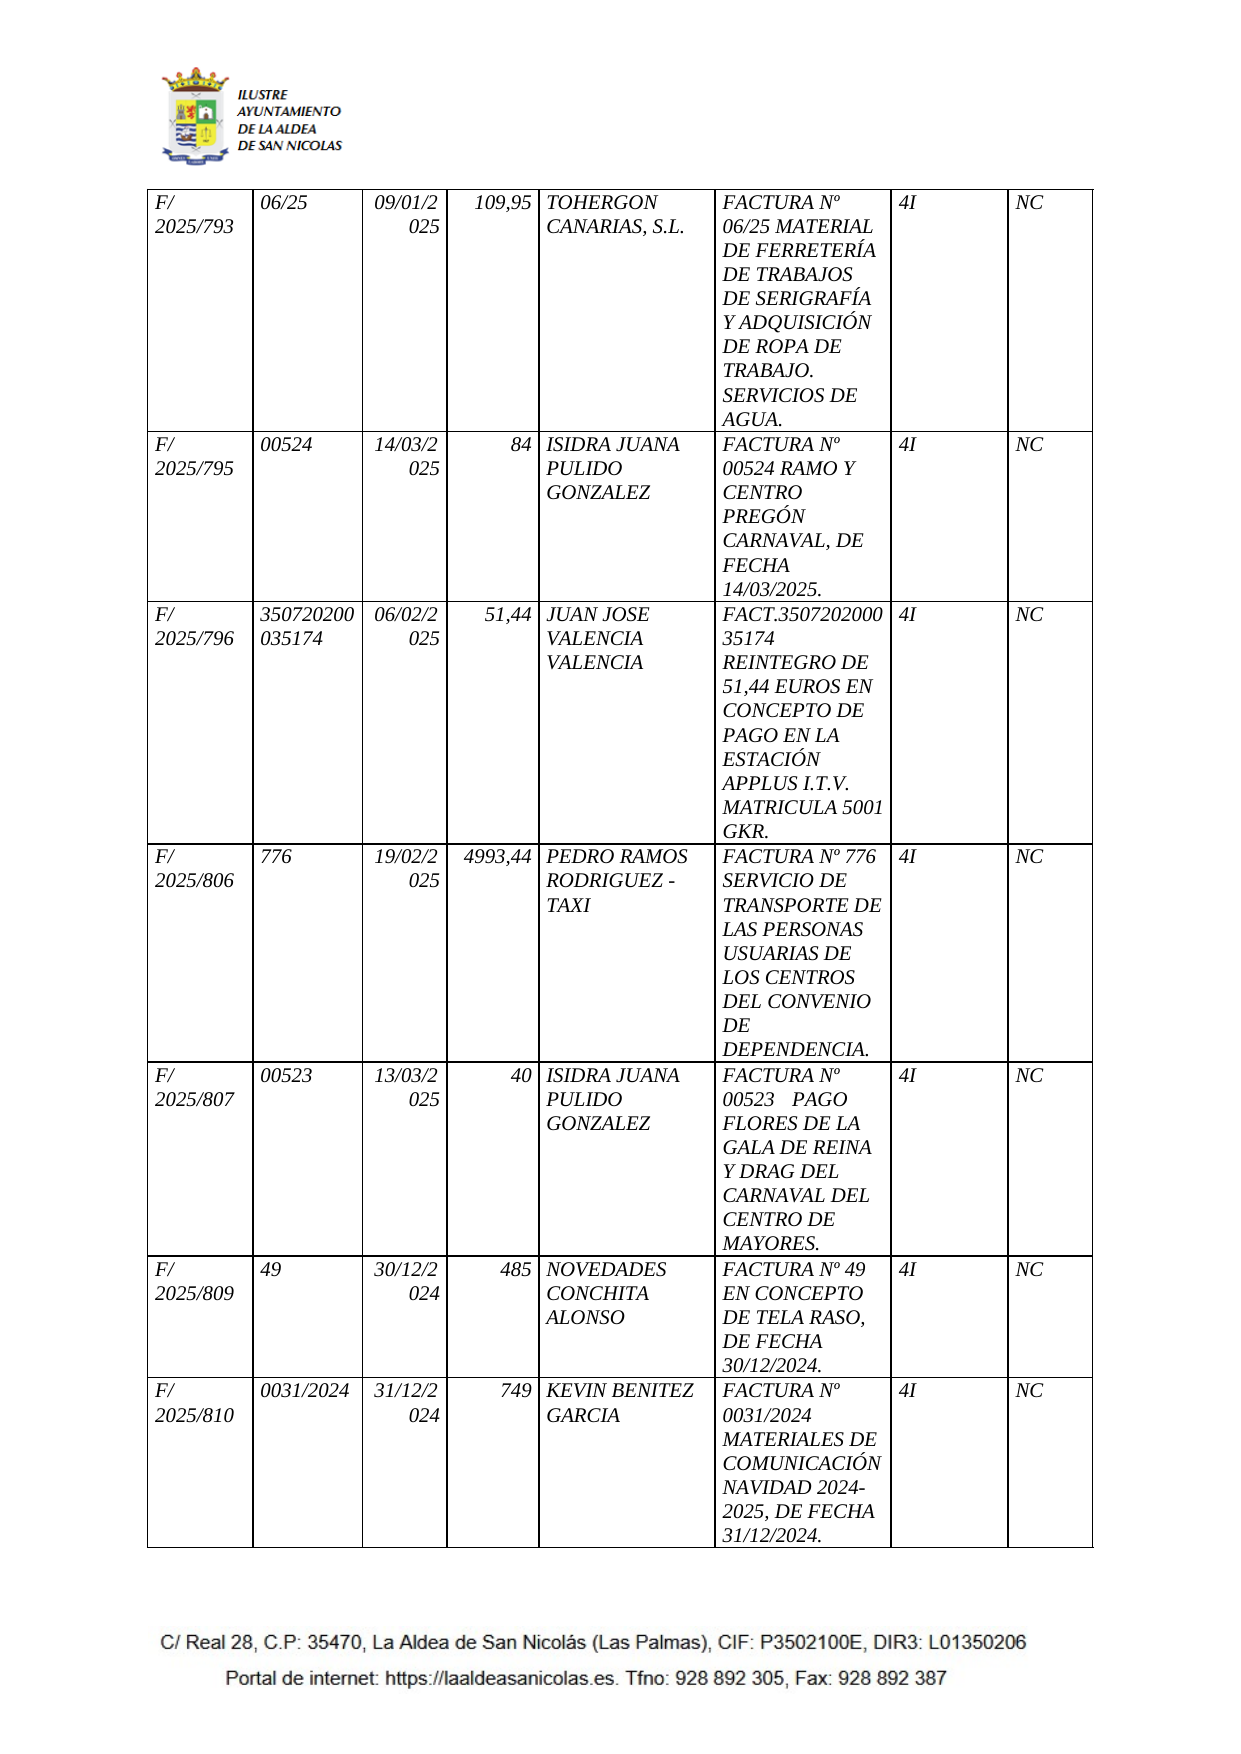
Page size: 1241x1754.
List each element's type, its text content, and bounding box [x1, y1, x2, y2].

table_cell 4I [892, 1063, 1007, 1255]
table_cell 4I [892, 845, 1007, 1061]
table_cell F/2025/807 [148, 1063, 252, 1255]
table_cell 49 [254, 1257, 362, 1377]
table_cell 31/12/2024 [363, 1378, 446, 1547]
table_cell 13/03/2025 [363, 1063, 446, 1255]
table_cell F/2025/795 [148, 432, 252, 601]
picture [148, 59, 358, 173]
table_cell NC [1009, 845, 1092, 1061]
table_cell NC [1009, 602, 1092, 843]
table_cell FACTURA Nº 00523 PAGO FLORES DE LA GALA DE REINA Y DRAG DEL CARNAVAL DEL CENTRO DE MAYORES. [716, 1063, 890, 1255]
table_cell ISIDRA JUANA PULIDO GONZALEZ [540, 432, 714, 601]
table_cell 109,95 [448, 190, 538, 431]
table_cell 19/02/2025 [363, 845, 446, 1061]
table_cell FACTURA Nº 0031/2024 MATERIALES DE COMUNICACIÓN NAVIDAD 2024-2025, DE FECHA 31/12/2024. [716, 1378, 890, 1547]
table_cell JUAN JOSE VALENCIA VALENCIA [540, 602, 714, 843]
table_cell NC [1009, 190, 1092, 431]
table_cell 0031/2024 [254, 1378, 362, 1547]
table_cell FACTURA Nº 00524 RAMO Y CENTRO PREGÓN CARNAVAL, DE FECHA 14/03/2025. [716, 432, 890, 601]
table_cell NC [1009, 432, 1092, 601]
table_cell 51,44 [448, 602, 538, 843]
table_cell F/2025/793 [148, 190, 252, 431]
table_cell 485 [448, 1257, 538, 1377]
table_cell TOHERGON CANARIAS, S.L. [540, 190, 714, 431]
table_cell FACT.350720200035174 REINTEGRO DE 51,44 EUROS EN CONCEPTO DE PAGO EN LA ESTACIÓN APPLUS I.T.V. MATRICULA 5001 GKR. [716, 602, 890, 843]
table_cell FACTURA Nº 06/25 MATERIAL DE FERRETERÍA DE TRABAJOS DE SERIGRAFÍA Y ADQUISICIÓN DE ROPA DE TRABAJO. SERVICIOS DE AGUA. [716, 190, 890, 431]
table_cell 4I [892, 1257, 1007, 1377]
picture [148, 1626, 1034, 1694]
table_cell F/2025/806 [148, 845, 252, 1061]
table_cell NC [1009, 1063, 1092, 1255]
table_cell 06/02/2025 [363, 602, 446, 843]
table_cell 30/12/2024 [363, 1257, 446, 1377]
table_cell 776 [254, 845, 362, 1061]
table_cell NOVEDADES CONCHITA ALONSO [540, 1257, 714, 1377]
table_cell FACTURA Nº 49 EN CONCEPTO DE TELA RASO, DE FECHA 30/12/2024. [716, 1257, 890, 1377]
table_cell 14/03/2025 [363, 432, 446, 601]
table_cell ISIDRA JUANA PULIDO GONZALEZ [540, 1063, 714, 1255]
table_cell F/2025/810 [148, 1378, 252, 1547]
table_cell 09/01/2025 [363, 190, 446, 431]
table_cell PEDRO RAMOS RODRIGUEZ -TAXI [540, 845, 714, 1061]
table_cell NC [1009, 1257, 1092, 1377]
table_cell 84 [448, 432, 538, 601]
table_cell 350720200035174 [254, 602, 362, 843]
table_cell FACTURA Nº 776 SERVICIO DE TRANSPORTE DE LAS PERSONAS USUARIAS DE LOS CENTROS DEL CONVENIO DE DEPENDENCIA. [716, 845, 890, 1061]
table_cell 4I [892, 1378, 1007, 1547]
table_cell 06/25 [254, 190, 362, 431]
table_cell 4I [892, 432, 1007, 601]
table_cell F/2025/796 [148, 602, 252, 843]
table_cell 40 [448, 1063, 538, 1255]
table_cell NC [1009, 1378, 1092, 1547]
table_cell 749 [448, 1378, 538, 1547]
table_cell 4993,44 [448, 845, 538, 1061]
table_cell 4I [892, 190, 1007, 431]
table_cell KEVIN BENITEZ GARCIA [540, 1378, 714, 1547]
table_cell 4I [892, 602, 1007, 843]
table_cell F/2025/809 [148, 1257, 252, 1377]
table_cell 00524 [254, 432, 362, 601]
table_cell 00523 [254, 1063, 362, 1255]
